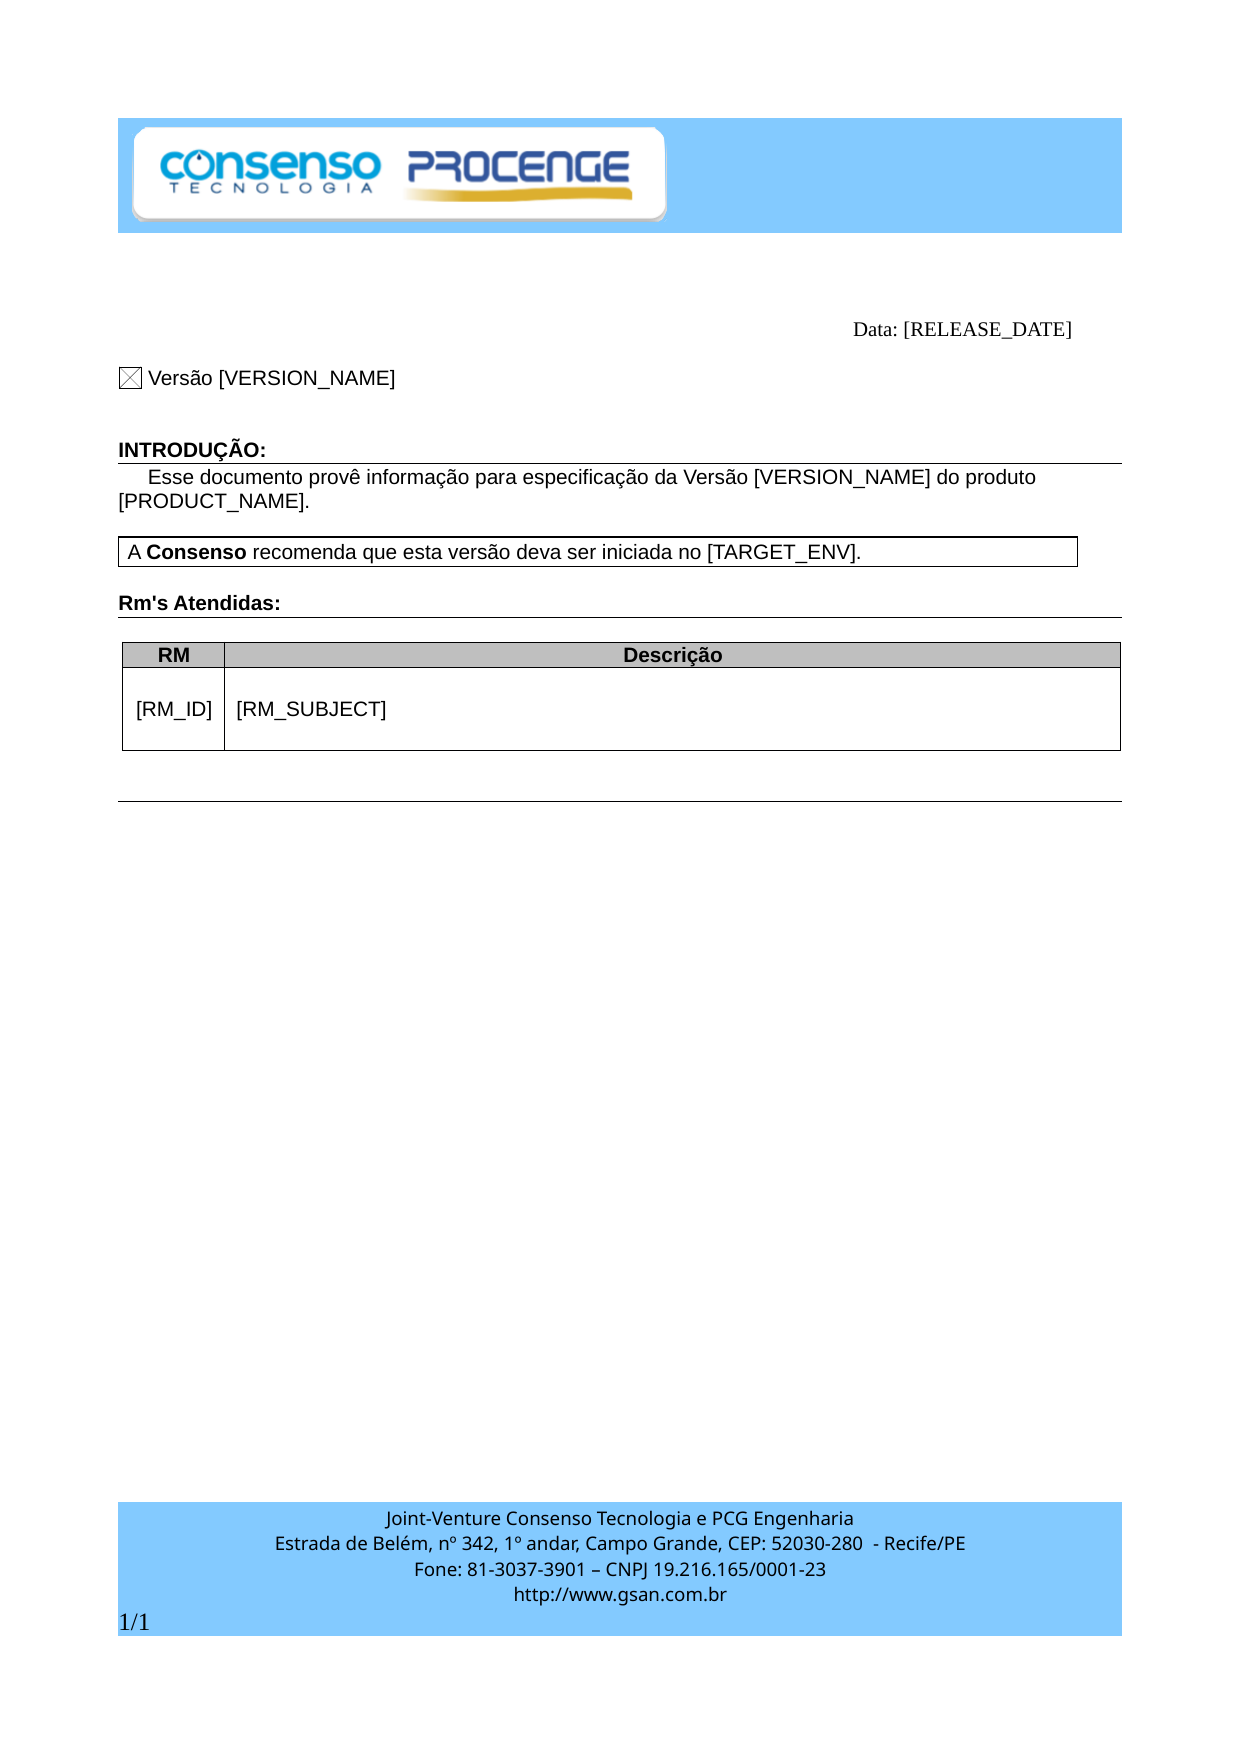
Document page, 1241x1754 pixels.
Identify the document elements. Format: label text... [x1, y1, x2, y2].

table_cell [RM_ID] [123, 668, 224, 750]
table_header RM [123, 643, 224, 667]
subtitle INTRODUÇÃO: [118, 437, 1122, 463]
text Rm's Atendidas: [118, 591, 1122, 617]
text A Consenso recomenda que esta versão deva ser iniciada no [TARGET_ENV]. [119, 538, 1077, 566]
subtitle Esse documento provê informação para especificação da Versão [VERSION_NAME] do produto [PRODUCT_NAME]. [118, 464, 1122, 512]
table_header Descrição [225, 643, 1120, 667]
picture [125, 124, 673, 229]
table_cell [RM_SUBJECT] [225, 668, 1120, 750]
text Versão [VERSION_NAME] [142, 366, 1122, 389]
text Data: [RELEASE_DATE] [118, 289, 1122, 342]
